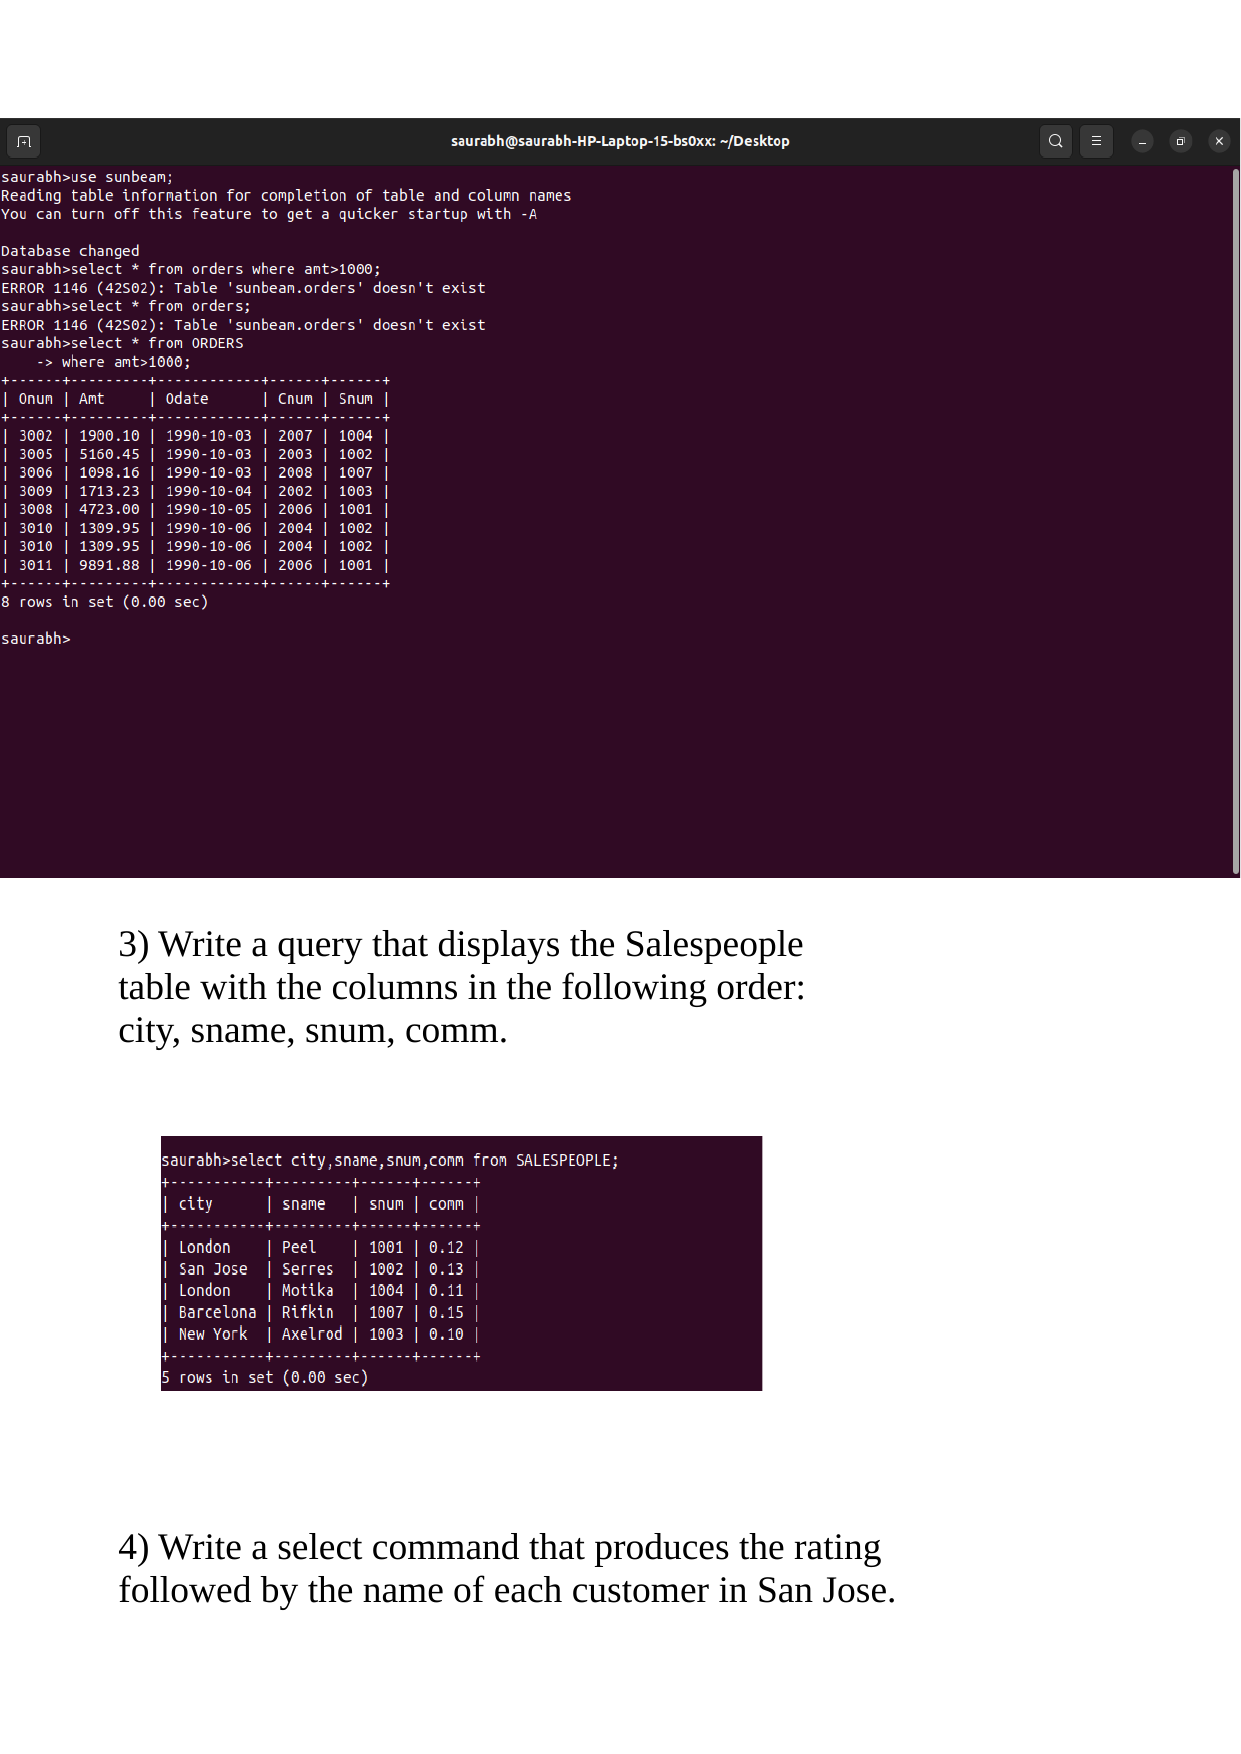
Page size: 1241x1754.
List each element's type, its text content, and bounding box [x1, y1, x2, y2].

text followed by the name of each customer in San Jose. [118, 1568, 1122, 1611]
text 3) Write a query that displays the Salespeople [118, 921, 1122, 964]
picture [0, 118, 1241, 878]
text 4) Write a select command that produces the rating [118, 1525, 1122, 1568]
text table with the columns in the following order: [118, 964, 1122, 1007]
text city, sname, snum, comm. [118, 1007, 1122, 1050]
